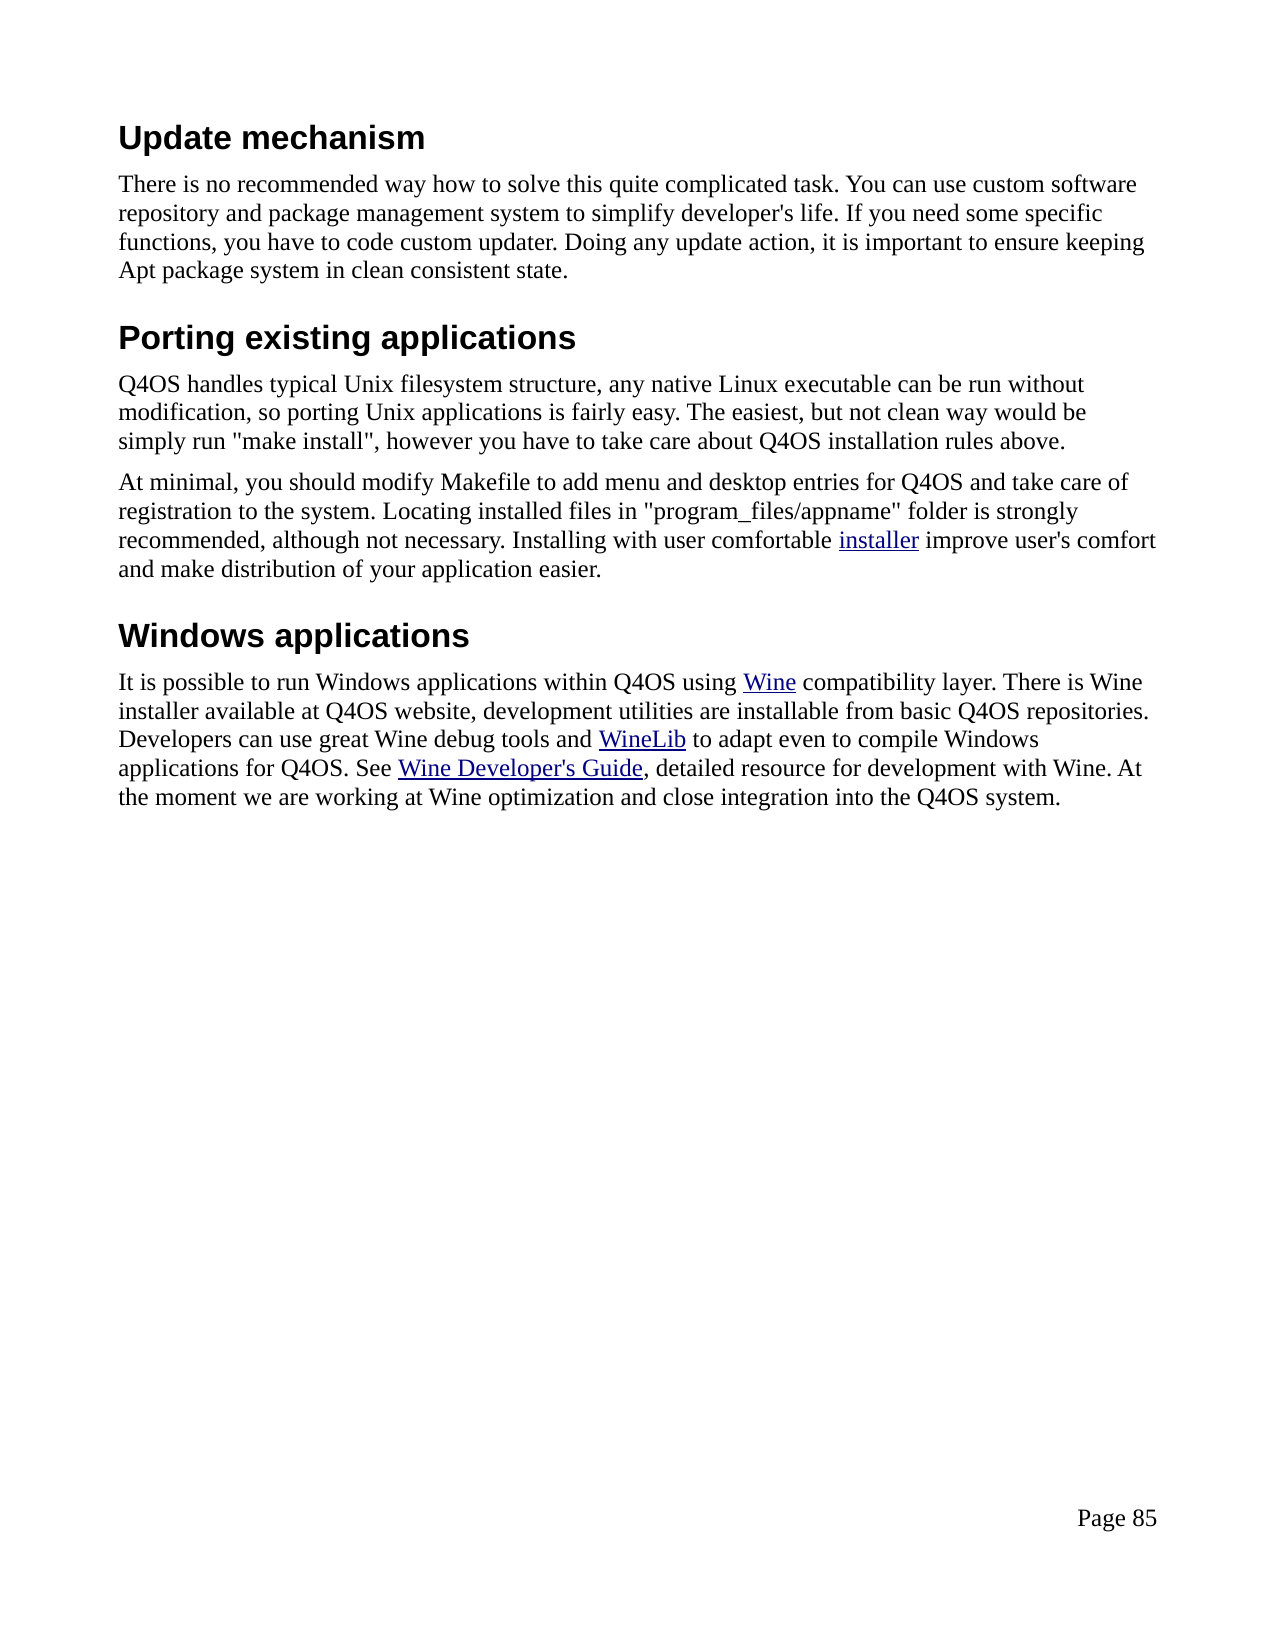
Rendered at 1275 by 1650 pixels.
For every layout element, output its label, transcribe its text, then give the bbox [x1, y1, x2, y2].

subtitle Update mechanism [118, 118, 1157, 157]
text It is possible to run Windows applications within Q4OS using Wine compatibility layer. There is Wine installer available at Q4OS website, development utilities are installable from basic Q4OS repositories. Developers can use great Wine debug tools and WineLib to adapt even to compile Windows applications for Q4OS. See Wine Developer's Guide, detailed resource for development with Wine. At the moment we are working at Wine optimization and close integration into the Q4OS system. [118, 667, 1157, 811]
text At minimal, you should modify Makefile to add menu and desktop entries for Q4OS and take care of registration to the system. Locating installed files in "program_files/appname" folder is strongly recommended, although not necessary. Installing with user comfortable installer improve user's comfort and make distribution of your application easier. [118, 467, 1157, 582]
subtitle Porting existing applications [118, 318, 1157, 356]
text There is no recommended way how to solve this quite complicated task. You can use custom software repository and package management system to simplify developer's life. If you need some specific functions, you have to code custom updater. Doing any update action, it is important to ensure keeping Apt package system in clean consistent state. [118, 169, 1157, 284]
subtitle Windows applications [118, 616, 1157, 654]
text Q4OS handles typical Unix filesystem structure, any native Linux executable can be run without modification, so porting Unix applications is fairly easy. The easiest, but not clean way would be simply run "make install", however you have to take care about Q4OS installation rules above. [118, 369, 1157, 455]
